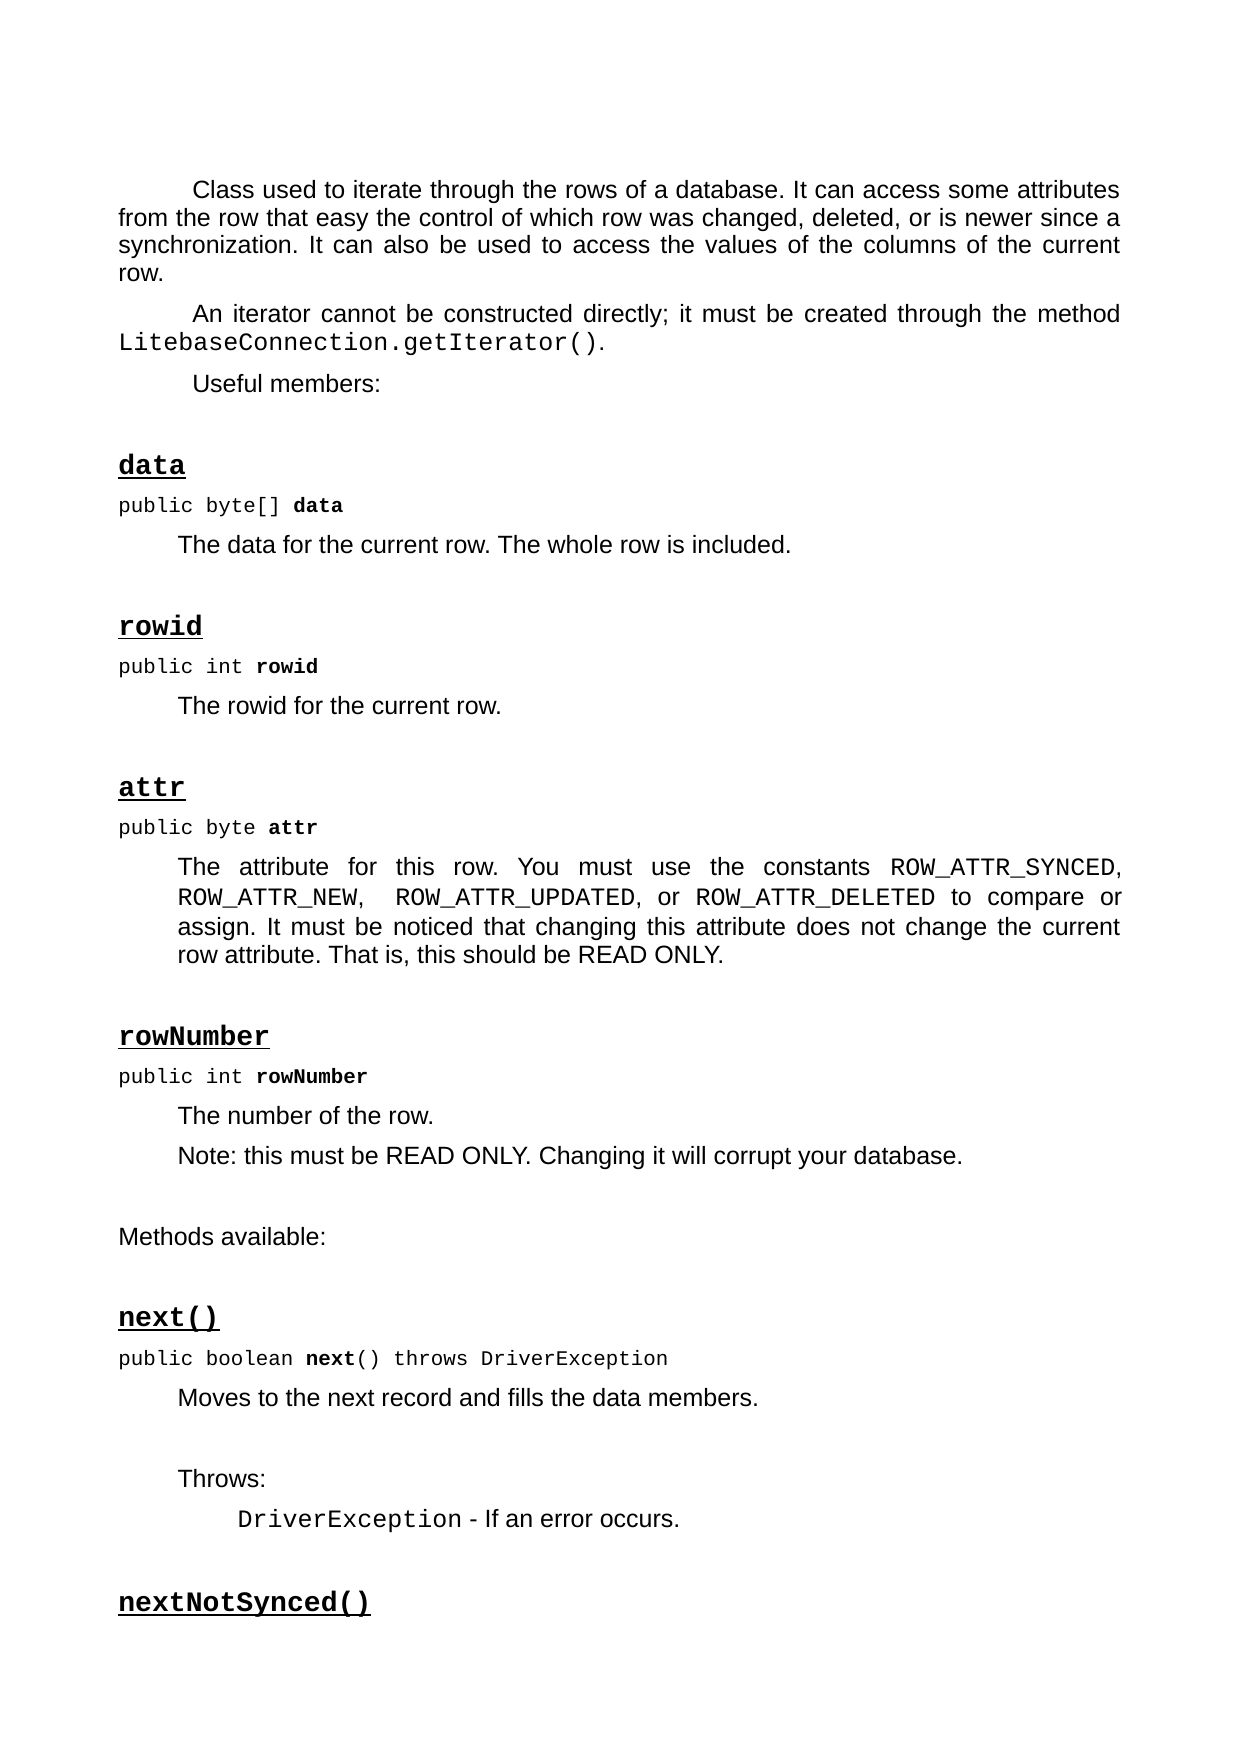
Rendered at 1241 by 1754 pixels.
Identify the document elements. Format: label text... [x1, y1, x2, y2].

subtitle Throws: [177, 1464, 1122, 1492]
subtitle rowNumber [118, 1022, 1122, 1053]
list DriverException - If an error occurs. [177, 1505, 1122, 1535]
list The rowid for the current row. [177, 692, 1122, 720]
list Note: this must be READ ONLY. Changing it will corrupt your database. [177, 1142, 1122, 1170]
text Useful members: [118, 370, 1122, 398]
subtitle data [118, 451, 1122, 482]
list The data for the current row. The whole row is included. [177, 531, 1122, 559]
text An iterator cannot be constructed directly; it must be created through the method LitebaseConnection.getIterator(). [118, 299, 1122, 358]
text Methods available: [118, 1223, 1122, 1251]
list The number of the row. [177, 1102, 1122, 1130]
subtitle rowid [118, 612, 1122, 643]
text public byte attr [118, 817, 1122, 840]
text public int rowNumber [118, 1066, 1122, 1089]
text public boolean next() throws DriverException [118, 1348, 1122, 1371]
subtitle nextNotSynced() [118, 1587, 1122, 1619]
list The attribute for this row. You must use the constants ROW_ATTR_SYNCED, ROW_ATTR_NEW, ROW_ATTR_UPDATED, or ROW_ATTR_DELETED to compare or assign. It must be noticed that changing this attribute does not change the current row attribute. That is, this should be READ ONLY. [177, 853, 1122, 969]
list Moves to the next record and fills the data members. [177, 1384, 1122, 1412]
subtitle attr [118, 772, 1122, 804]
text Class used to iterate through the rows of a database. It can access some attributes from the row that easy the control of which row was changed, deleted, or is newer since a synchronization. It can also be used to access the values of the columns of the current row. [118, 176, 1122, 287]
subtitle next() [118, 1303, 1122, 1335]
text public byte[] data [118, 495, 1122, 518]
text public int rowid [118, 656, 1122, 679]
